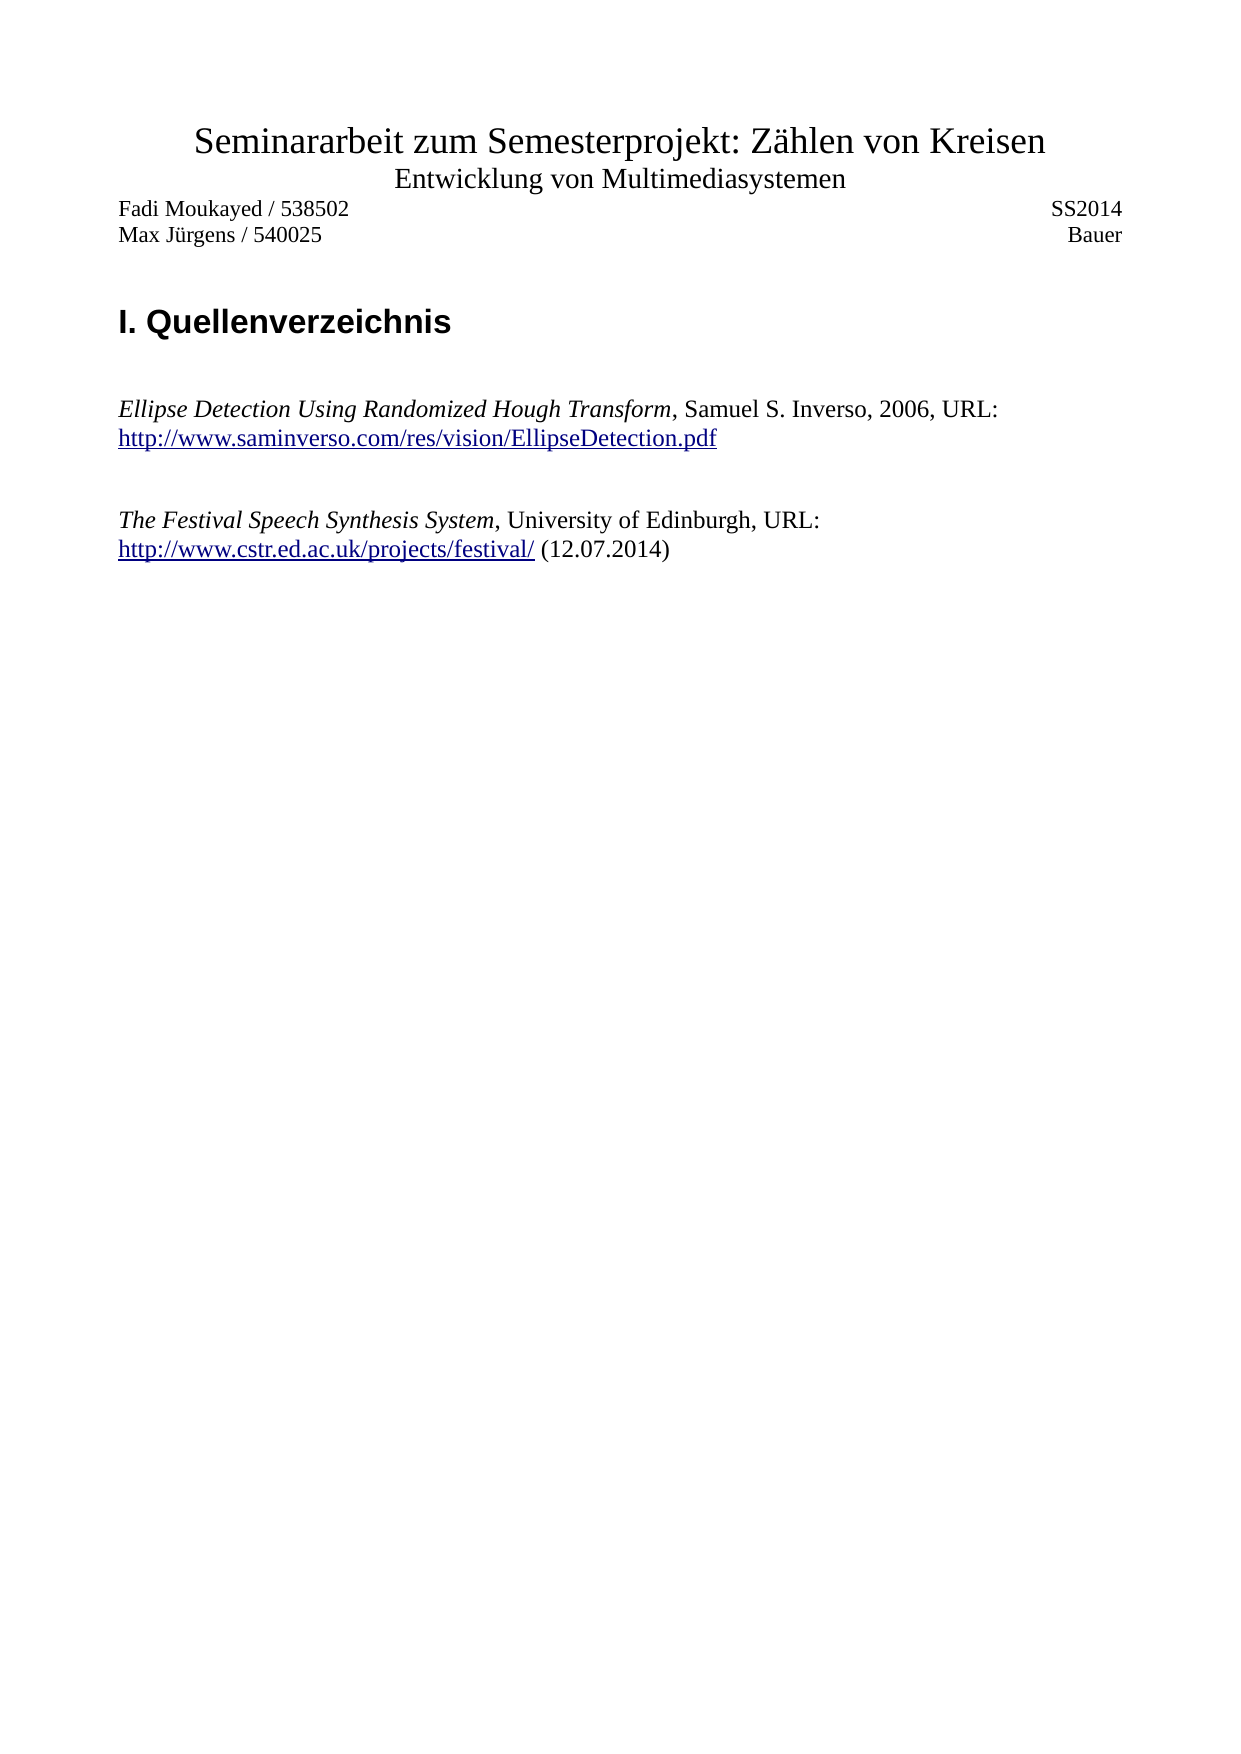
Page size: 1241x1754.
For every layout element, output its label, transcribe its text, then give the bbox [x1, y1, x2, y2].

subtitle I. Quellenverzeichnis [118, 302, 1122, 341]
text The Festival Speech Synthesis System, University of Edinburgh, URL: http://www.cstr.ed.ac.uk/projects/festival/ (12.07.2014) [118, 506, 1122, 563]
text Ellipse Detection Using Randomized Hough Transform, Samuel S. Inverso, 2006, URL: http://www.saminverso.com/res/vision/EllipseDetection.pdf [118, 394, 1122, 452]
